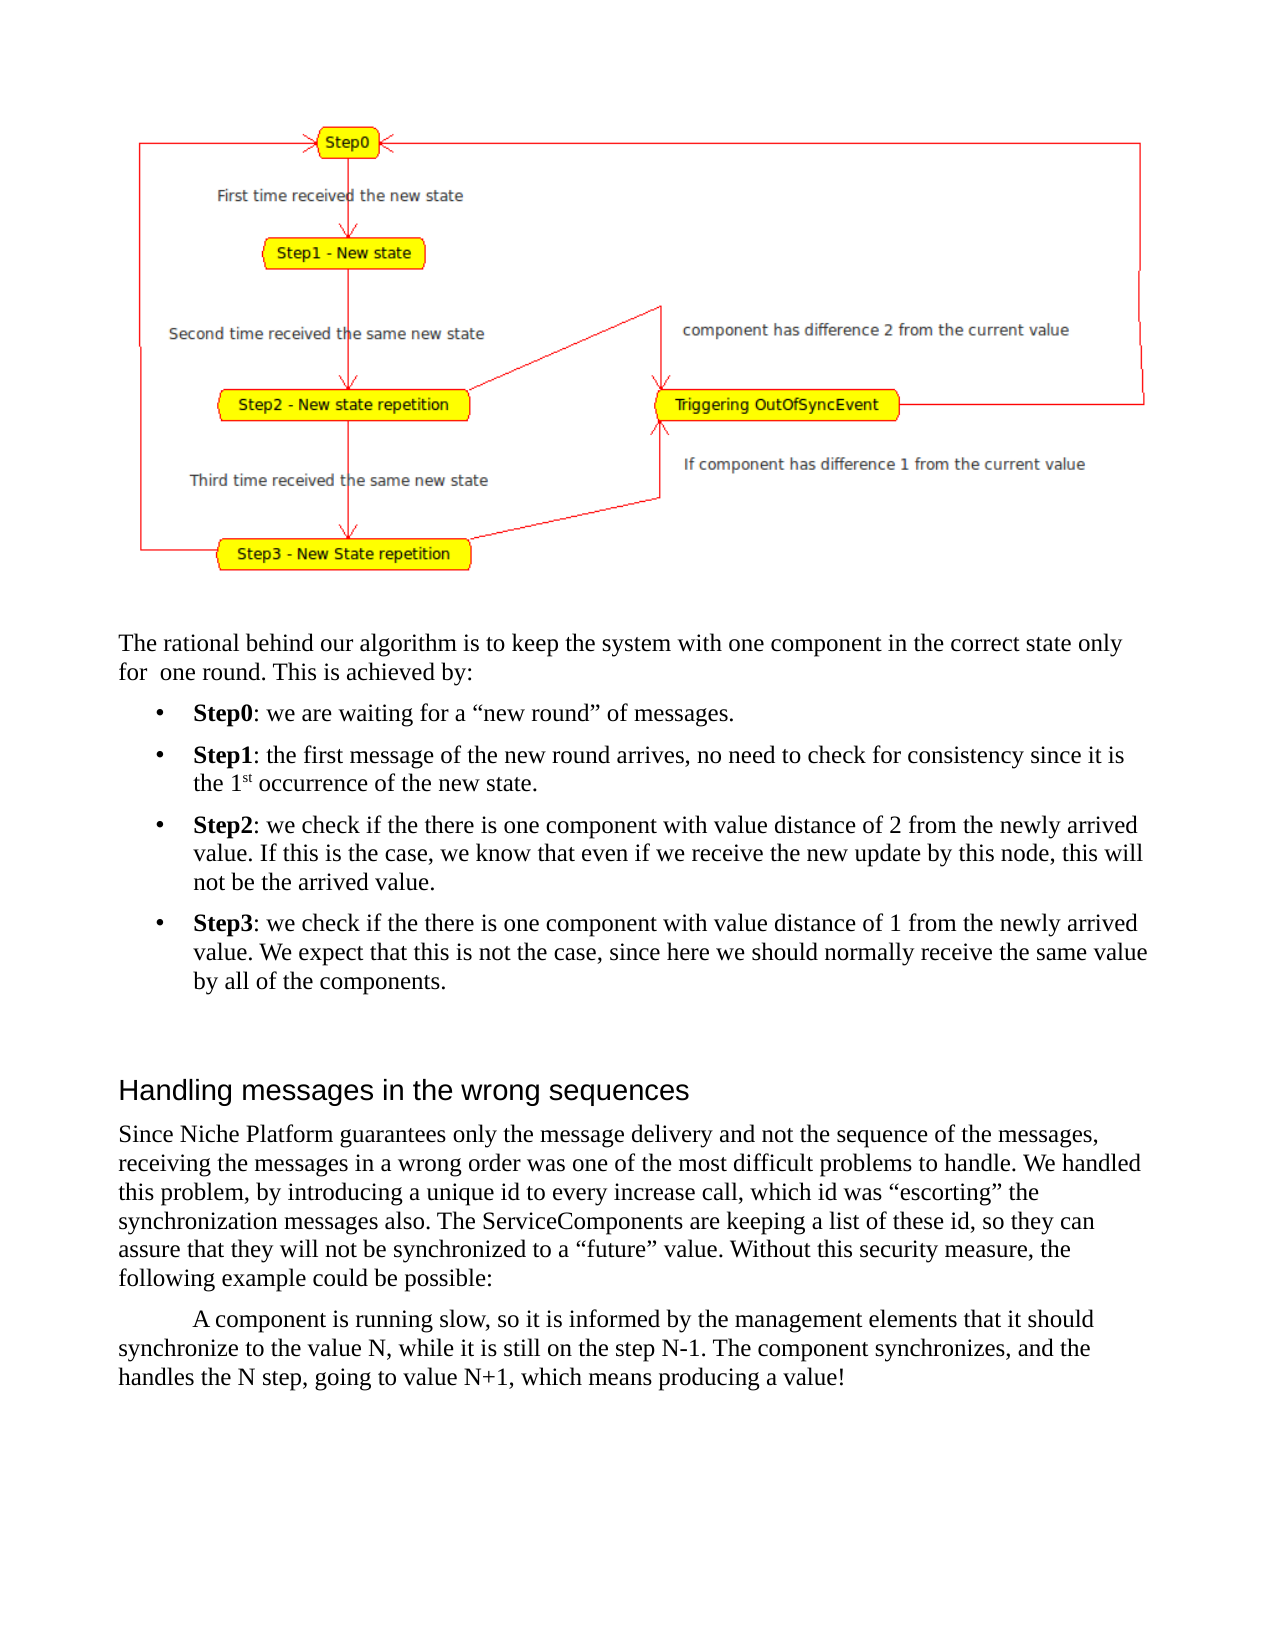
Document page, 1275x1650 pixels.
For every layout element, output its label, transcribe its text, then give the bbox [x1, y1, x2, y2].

list Step1: the first message of the new round arrives, no need to check for consistency since it is the 1st occurrence of the new state. [156, 740, 1157, 797]
list Step0: we are waiting for a “new round” of messages. [156, 698, 1157, 727]
text A component is running slow, so it is informed by the management elements that it should synchronize to the value N, while it is still on the step N-1. The component synchronizes, and the handles the N step, going to value N+1, which means producing a value! [118, 1304, 1157, 1391]
list Step2: we check if the there is one component with value distance of 2 from the newly arrived value. If this is the case, we know that even if we receive the new update by this node, this will not be the arrived value. [156, 810, 1157, 896]
list Step3: we check if the there is one component with value distance of 1 from the newly arrived value. We expect that this is not the case, since here we should normally receive the same value by all of the components. [156, 908, 1157, 995]
subtitle Handling messages in the wrong sequences [118, 1073, 1157, 1107]
text The rational behind our algorithm is to keep the system with one component in the correct state only for one round. This is achieved by: [118, 628, 1157, 686]
text Since Niche Platform guarantees only the message delivery and not the sequence of the messages, receiving the messages in a wrong order was one of the most difficult problems to handle. We handled this problem, by introducing a unique id to every increase call, which id was “escorting” the synchronization messages also. The ServiceComponents are keeping a list of these id, so they can assure that they will not be synchronized to a “future” value. Without this security measure, the following example could be possible: [118, 1119, 1157, 1292]
picture [118, 118, 1157, 588]
